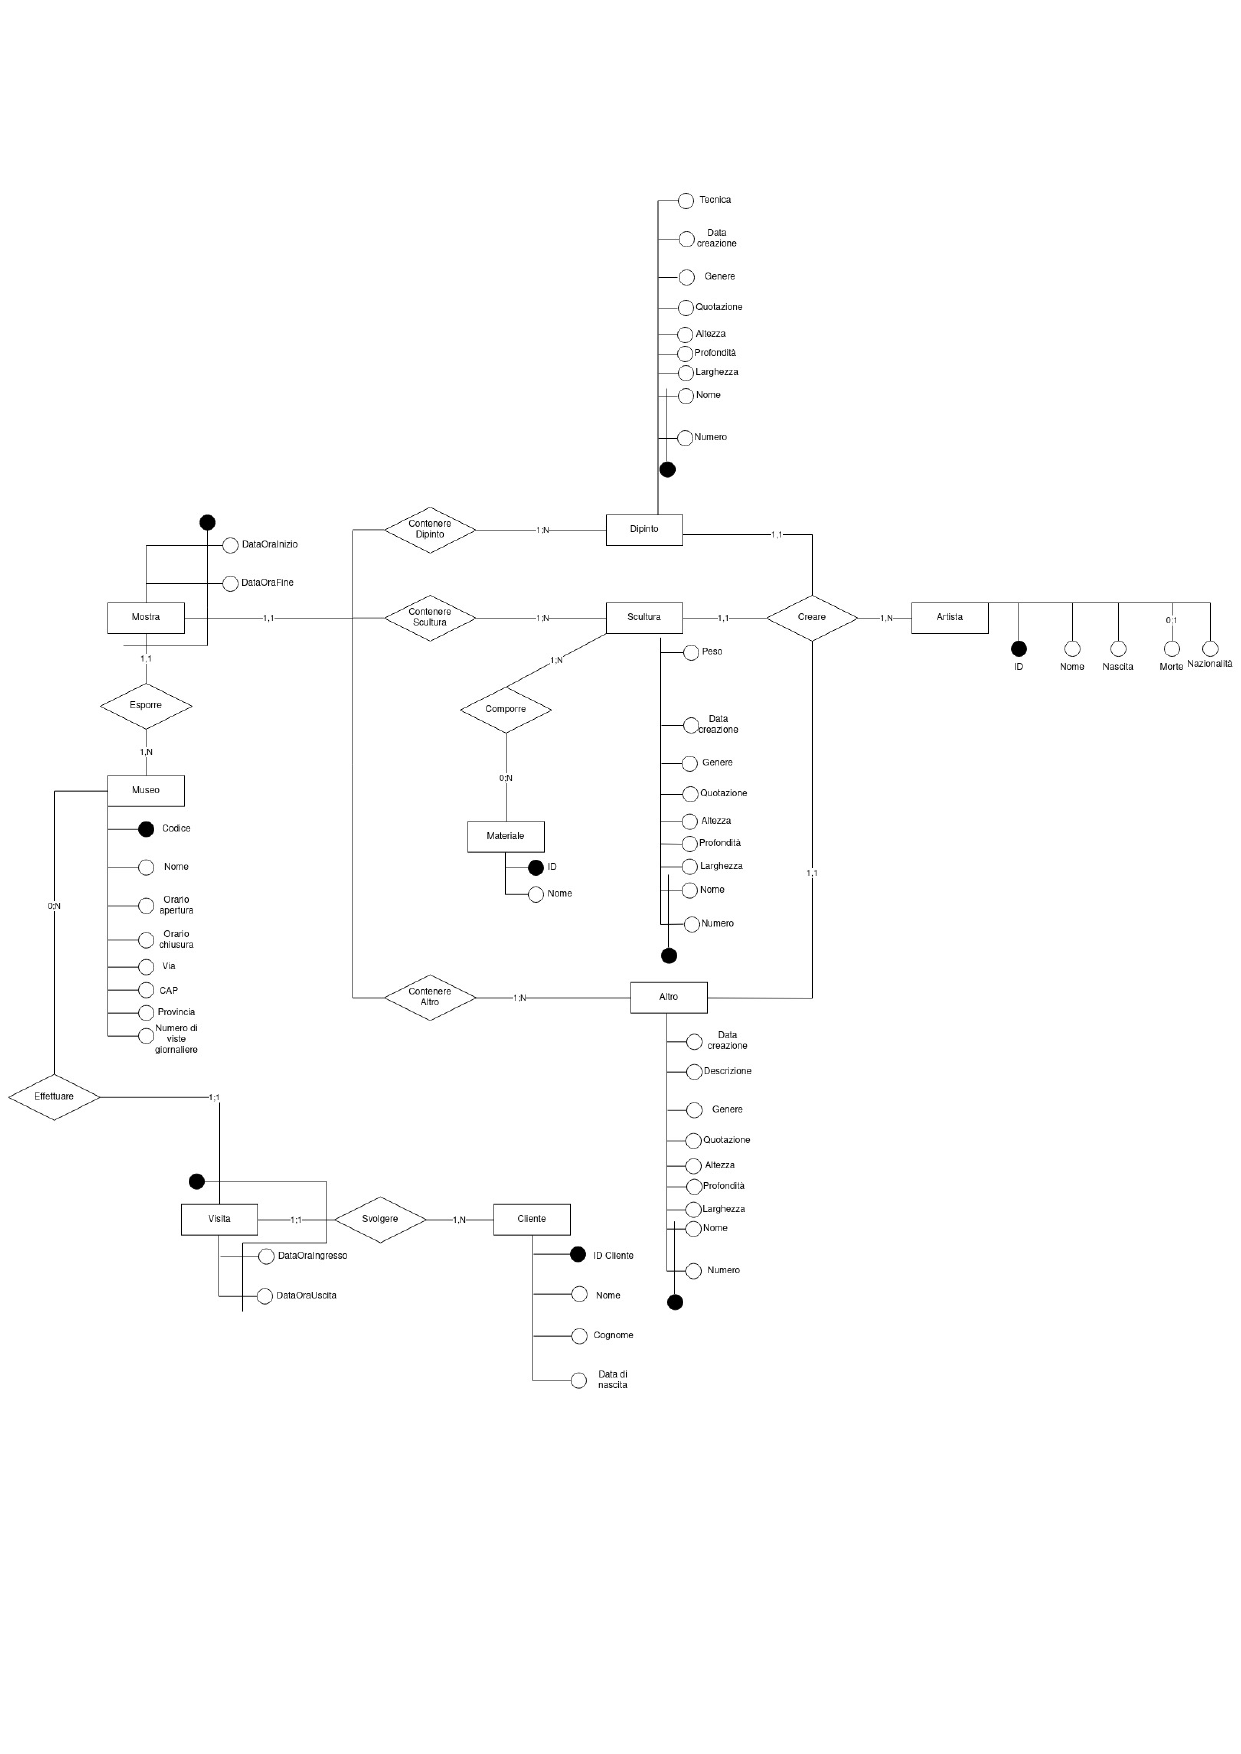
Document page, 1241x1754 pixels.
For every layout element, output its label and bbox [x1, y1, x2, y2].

picture [0, 181, 1241, 1400]
